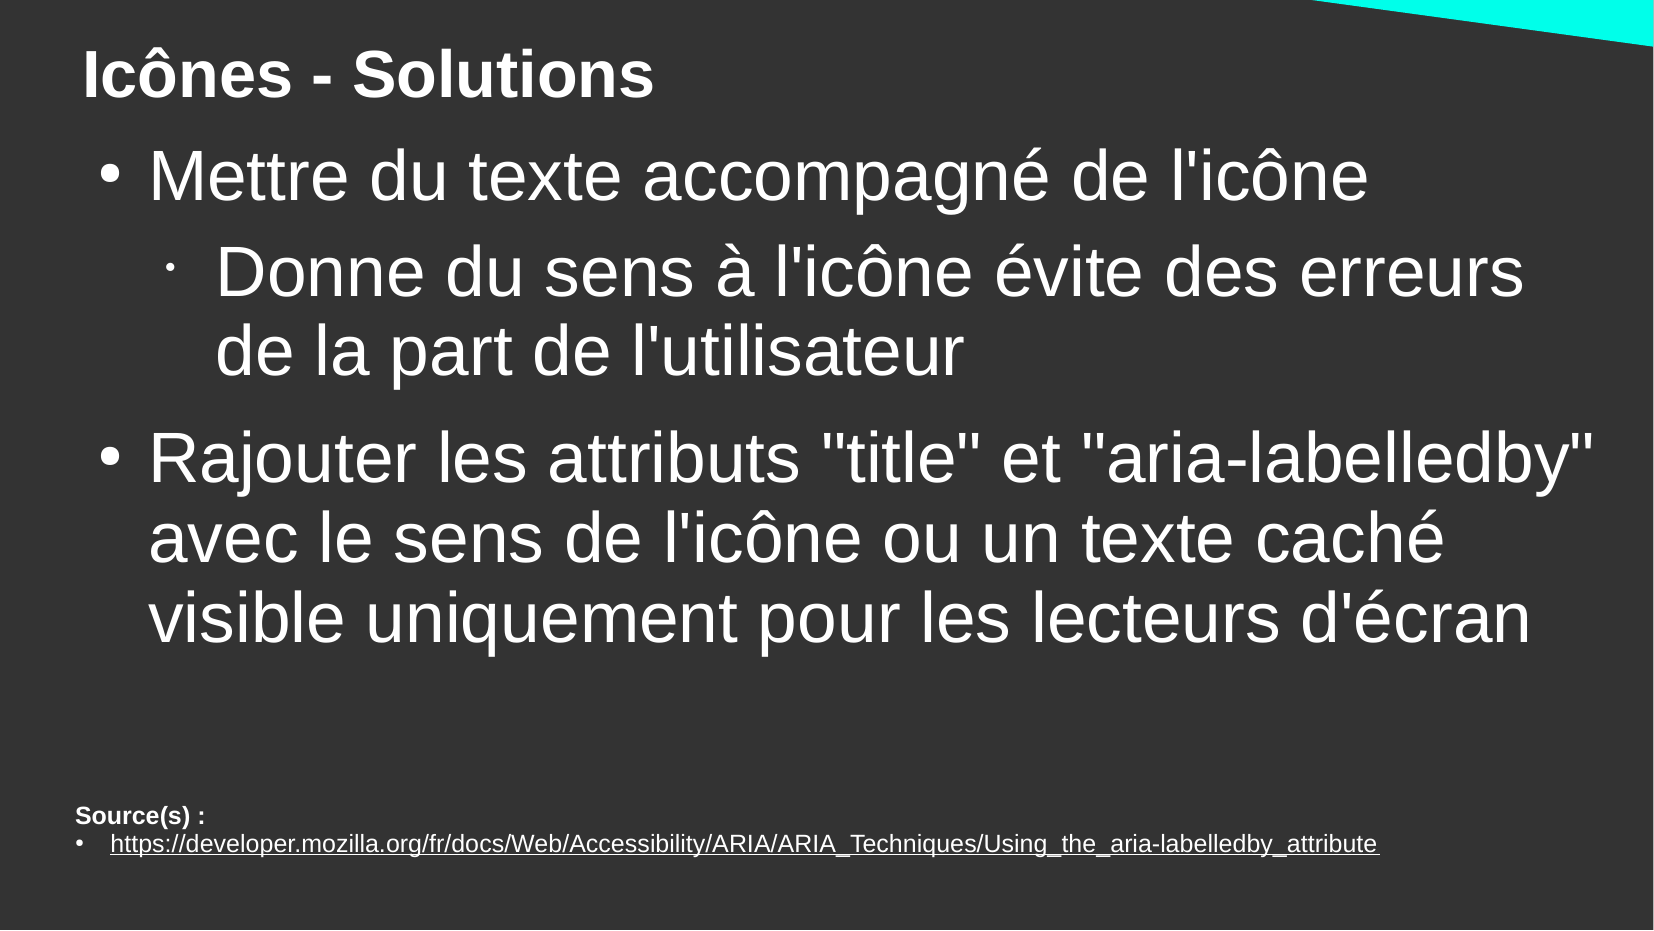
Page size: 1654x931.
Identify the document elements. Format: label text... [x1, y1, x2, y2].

list Mettre du texte accompagné de l'icône Donne du sens à l'icône évite des erreurs de la part de l'utilisateur Rajouter les attributs "title" et "aria-labelledby" avec le sens de l'icône ou un texte caché visible uniquement pour les lecteurs d'écran [80, 135, 1620, 709]
title Icônes - Solutions [82, 37, 1571, 114]
text_box [1311, 0, 1654, 47]
text_box Source(s) : https://developer.mozilla.org/fr/docs/Web/Accessibility/ARIA/ARIA_Techniques/Using_the_aria-labelledby_attribute [60, 794, 1546, 931]
